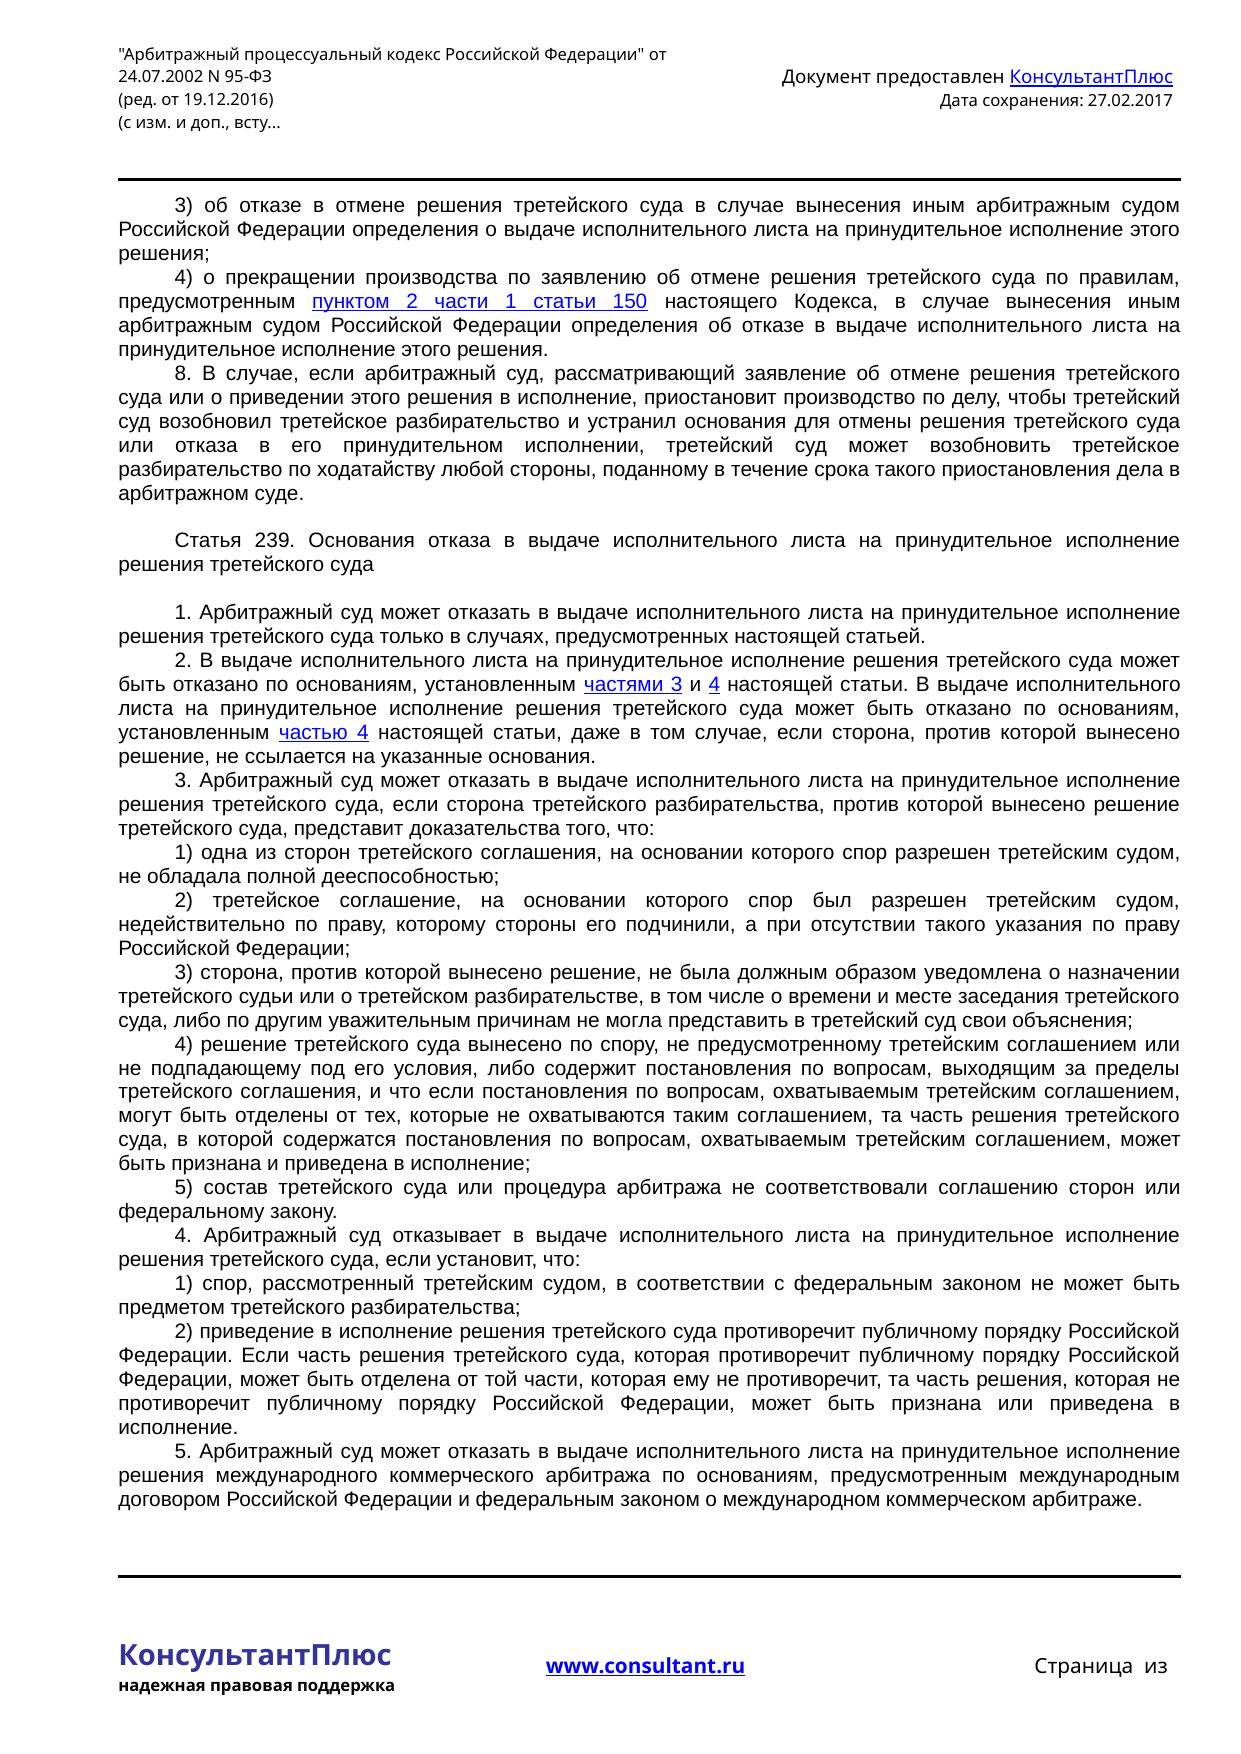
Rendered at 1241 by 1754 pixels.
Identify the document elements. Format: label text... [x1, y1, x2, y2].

text 3. Арбитражный суд может отказать в выдаче исполнительного листа на принудительное исполнение решения третейского суда, если сторона третейского разбирательства, против которой вынесено решение третейского суда, представит доказательства того, что: [118, 768, 1181, 840]
text 3) сторона, против которой вынесено решение, не была должным образом уведомлена о назначении третейского судьи или о третейском разбирательстве, в том числе о времени и месте заседания третейского суда, либо по другим уважительным причинам не могла представить в третейский суд свои объяснения; [118, 959, 1181, 1031]
subtitle Статья 239. Основания отказа в выдаче исполнительного листа на принудительное исполнение решения третейского суда [118, 528, 1181, 576]
text 8. В случае, если арбитражный суд, рассматривающий заявление об отмене решения третейского суда или о приведении этого решения в исполнение, приостановит производство по делу, чтобы третейский суд возобновил третейское разбирательство и устранил основания для отмены решения третейского суда или отказа в его принудительном исполнении, третейский суд может возобновить третейское разбирательство по ходатайству любой стороны, поданному в течение срока такого приостановления дела в арбитражном суде. [118, 361, 1181, 504]
text 2. В выдаче исполнительного листа на принудительное исполнение решения третейского суда может быть отказано по основаниям, установленным частями 3 и 4 настоящей статьи. В выдаче исполнительного листа на принудительное исполнение решения третейского суда может быть отказано по основаниям, установленным частью 4 настоящей статьи, даже в том случае, если сторона, против которой вынесено решение, не ссылается на указанные основания. [118, 648, 1181, 768]
text 1) одна из сторон третейского соглашения, на основании которого спор разрешен третейским судом, не обладала полной дееспособностью; [118, 840, 1181, 888]
text 3) об отказе в отмене решения третейского суда в случае вынесения иным арбитражным судом Российской Федерации определения о выдаче исполнительного листа на принудительное исполнение этого решения; [118, 193, 1181, 265]
text 4. Арбитражный суд отказывает в выдаче исполнительного листа на принудительное исполнение решения третейского суда, если установит, что: [118, 1223, 1181, 1271]
text 4) о прекращении производства по заявлению об отмене решения третейского суда по правилам, предусмотренным пунктом 2 части 1 статьи 150 настоящего Кодекса, в случае вынесения иным арбитражным судом Российской Федерации определения об отказе в выдаче исполнительного листа на принудительное исполнение этого решения. [118, 265, 1181, 361]
text 4) решение третейского суда вынесено по спору, не предусмотренному третейским соглашением или не подпадающему под его условия, либо содержит постановления по вопросам, выходящим за пределы третейского соглашения, и что если постановления по вопросам, охватываемым третейским соглашением, могут быть отделены от тех, которые не охватываются таким соглашением, та часть решения третейского суда, в которой содержатся постановления по вопросам, охватываемым третейским соглашением, может быть признана и приведена в исполнение; [118, 1031, 1181, 1175]
text 2) третейское соглашение, на основании которого спор был разрешен третейским судом, недействительно по праву, которому стороны его подчинили, а при отсутствии такого указания по праву Российской Федерации; [118, 888, 1181, 959]
text 1) спор, рассмотренный третейским судом, в соответствии с федеральным законом не может быть предметом третейского разбирательства; [118, 1271, 1181, 1319]
text 5) состав третейского суда или процедура арбитража не соответствовали соглашению сторон или федеральному закону. [118, 1175, 1181, 1223]
text 2) приведение в исполнение решения третейского суда противоречит публичному порядку Российской Федерации. Если часть решения третейского суда, которая противоречит публичному порядку Российской Федерации, может быть отделена от той части, которая ему не противоречит, та часть решения, которая не противоречит публичному порядку Российской Федерации, может быть признана или приведена в исполнение. [118, 1319, 1181, 1439]
text 1. Арбитражный суд может отказать в выдаче исполнительного листа на принудительное исполнение решения третейского суда только в случаях, предусмотренных настоящей статьей. [118, 600, 1181, 648]
text 5. Арбитражный суд может отказать в выдаче исполнительного листа на принудительное исполнение решения международного коммерческого арбитража по основаниям, предусмотренным международным договором Российской Федерации и федеральным законом о международном коммерческом арбитраже. [118, 1439, 1181, 1511]
